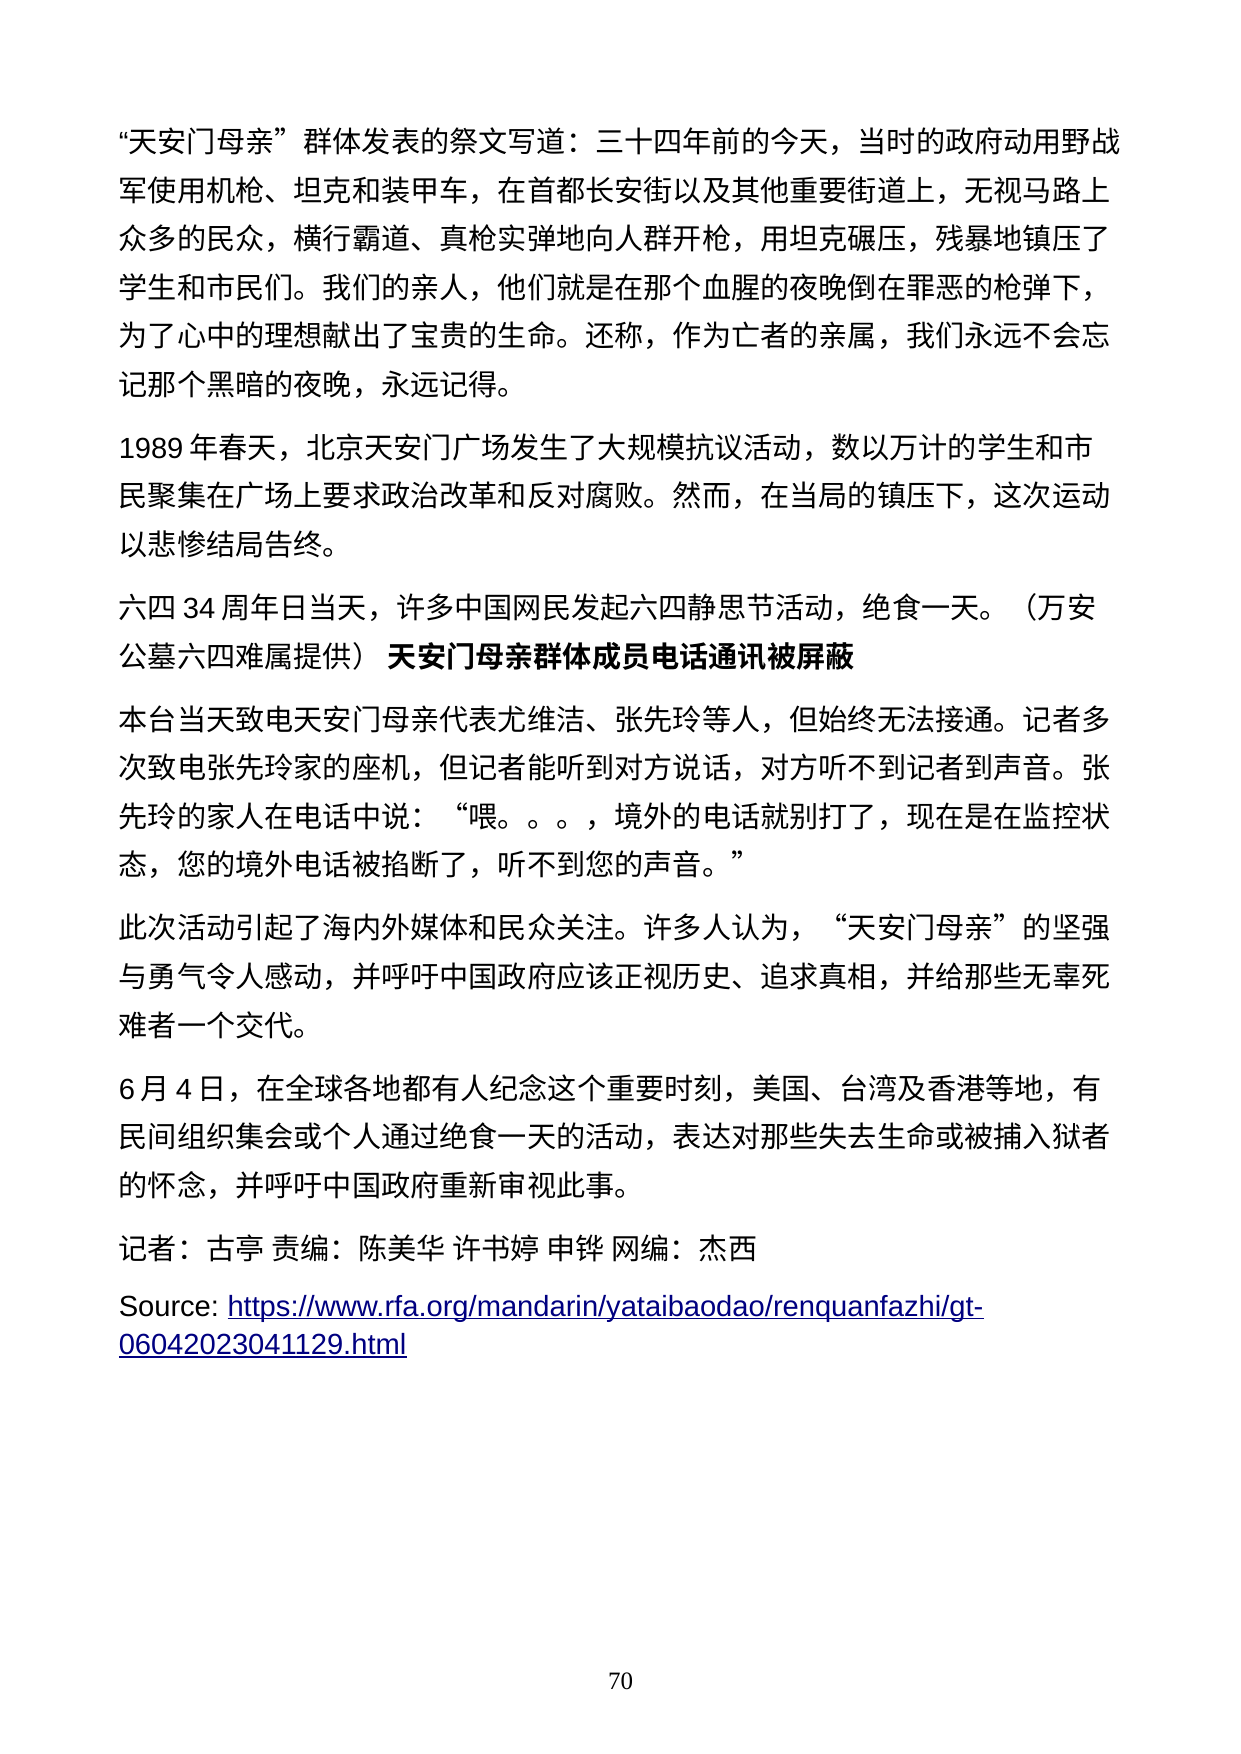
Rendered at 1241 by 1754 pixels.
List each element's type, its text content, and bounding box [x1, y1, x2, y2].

text 此次活动引起了海内外媒体和民众关注。许多人认为，“天安门母亲”的坚强与勇气令人感动，并呼吁中国政府应该正视历史、追求真相，并给那些无辜死难者一个交代。 [118, 905, 1122, 1044]
text 六四34周年日当天，许多中国网民发起六四静思节活动，绝食一天。（万安公墓六四难属提供） 天安门母亲群体成员电话通讯被屏蔽 [118, 584, 1122, 675]
text Source: https://www.rfa.org/mandarin/yataibaodao/renquanfazhi/gt-06042023041129.html [118, 1288, 1122, 1361]
text 6月4日，在全球各地都有人纪念这个重要时刻，美国、台湾及香港等地，有民间组织集会或个人通过绝食一天的活动，表达对那些失去生命或被捕入狱者的怀念，并呼吁中国政府重新审视此事。 [118, 1065, 1122, 1204]
text 记者：古亭 责编：陈美华 许书婷 申铧 网编：杰西 [118, 1225, 1122, 1268]
text “天安门母亲”群体发表的祭文写道：三十四年前的今天，当时的政府动用野战军使用机枪、坦克和装甲车，在首都长安街以及其他重要街道上，无视马路上众多的民众，横行霸道、真枪实弹地向人群开枪，用坦克碾压，残暴地镇压了学生和市民们。我们的亲人，他们就是在那个血腥的夜晚倒在罪恶的枪弹下，为了心中的理想献出了宝贵的生命。还称，作为亡者的亲属，我们永远不会忘记那个黑暗的夜晚，永远记得。 [118, 118, 1122, 403]
text 1989年春天，北京天安门广场发生了大规模抗议活动，数以万计的学生和市民聚集在广场上要求政治改革和反对腐败。然而，在当局的镇压下，这次运动以悲惨结局告终。 [118, 424, 1122, 564]
text 本台当天致电天安门母亲代表尤维洁、张先玲等人，但始终无法接通。记者多次致电张先玲家的座机，但记者能听到对方说话，对方听不到记者到声音。张先玲的家人在电话中说：“喂。。。，境外的电话就别打了，现在是在监控状态，您的境外电话被掐断了，听不到您的声音。” [118, 696, 1122, 884]
